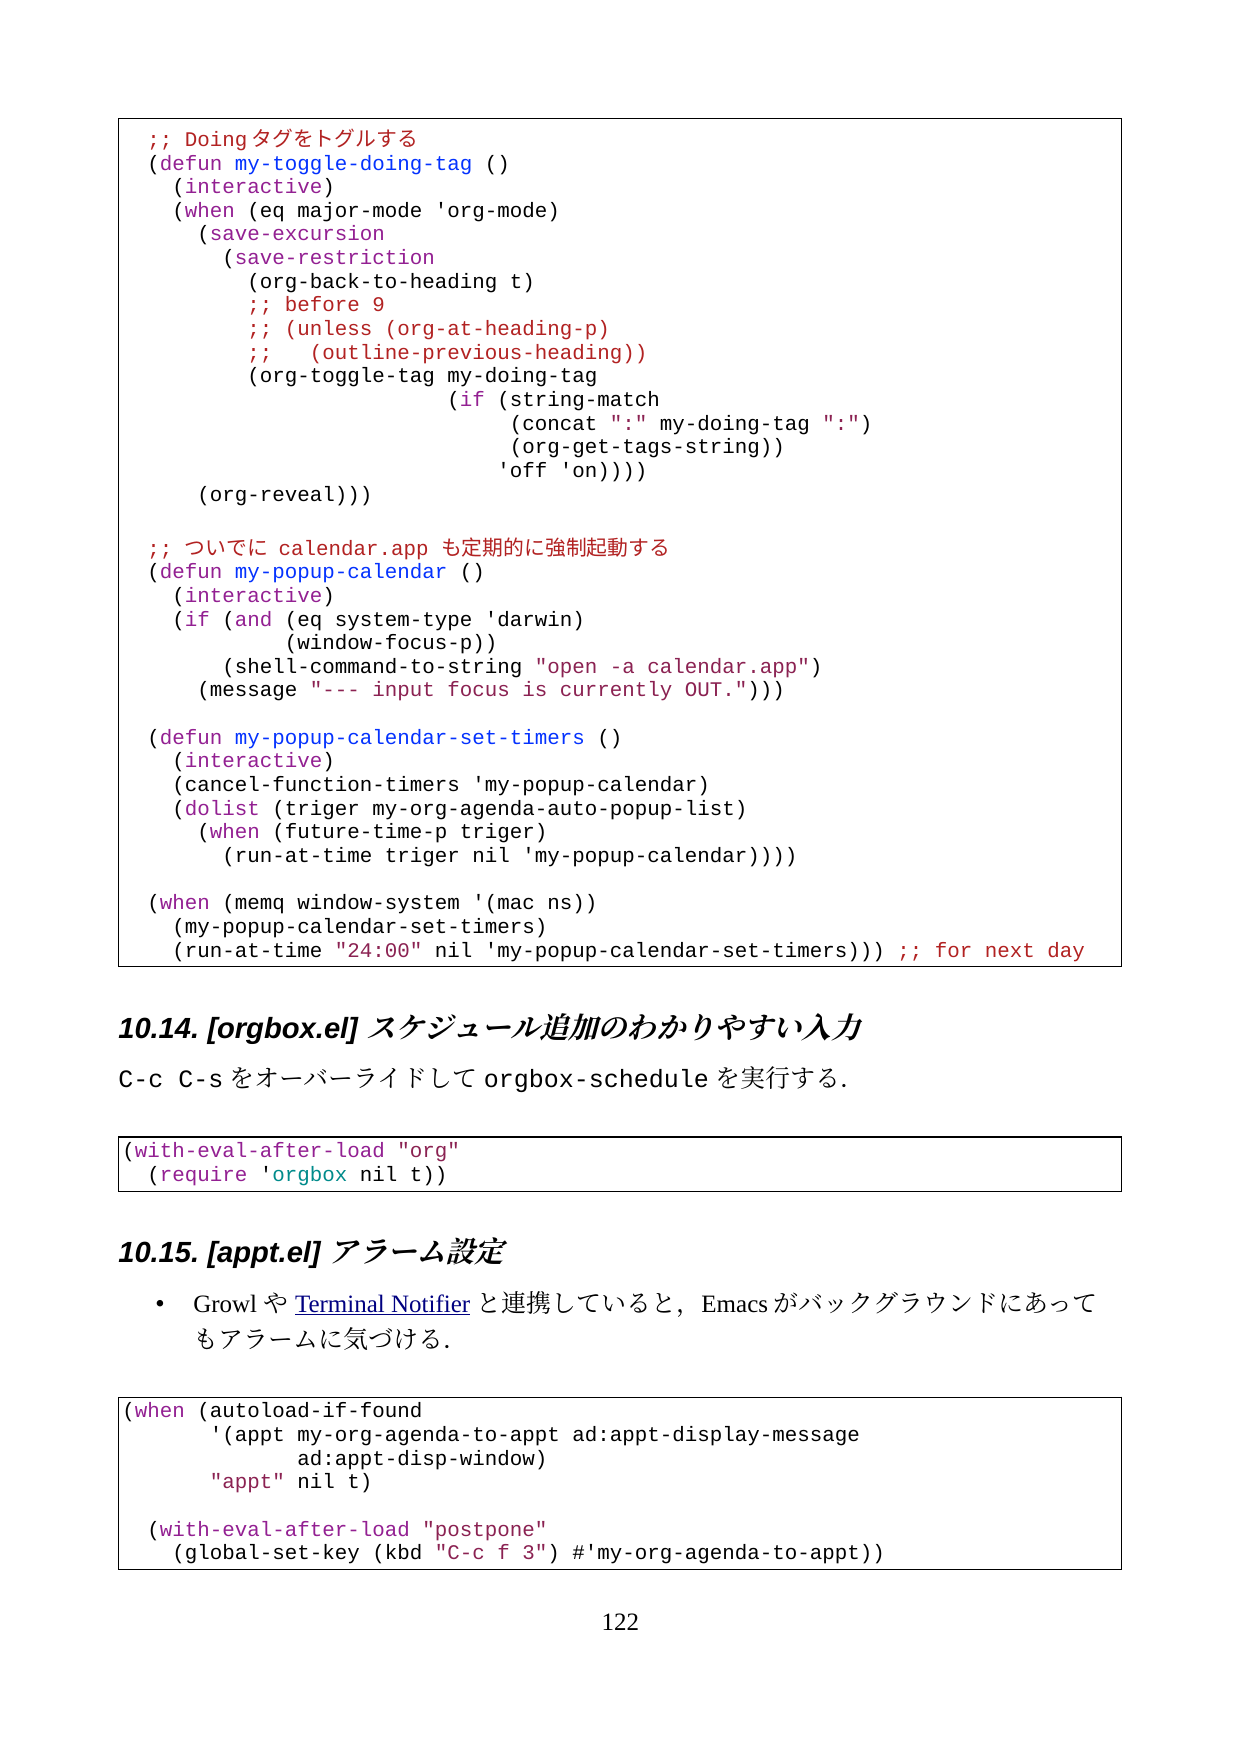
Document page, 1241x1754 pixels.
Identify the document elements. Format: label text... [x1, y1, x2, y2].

text (save-restriction [119, 243, 1121, 267]
text (interactive) [119, 172, 1121, 196]
text (global-set-key (kbd "C-c f 3") #'my-org-agenda-to-appt)) [119, 1538, 1121, 1569]
text (interactive) [119, 581, 1121, 604]
text (interactive) [119, 746, 1121, 770]
text (require 'orgbox nil t)) [119, 1160, 1121, 1191]
text (dolist (triger my-org-agenda-auto-popup-list) [119, 794, 1121, 817]
text (with-eval-after-load "org" [119, 1138, 1121, 1160]
text ;; (outline-previous-heading)) [119, 338, 1121, 361]
text (when (future-time-p triger) [119, 817, 1121, 841]
text (run-at-time triger nil 'my-popup-calendar)))) [119, 841, 1121, 865]
text (message "--- input focus is currently OUT."))) [119, 676, 1121, 699]
text ;; ついでに calendar.app も定期的に強制起動する [119, 527, 1121, 557]
text (org-toggle-tag my-doing-tag [119, 361, 1121, 385]
list Growl や Terminal Notifier と連携していると，Emacsがバックグラウンドにあってもアラームに気づける． [156, 1283, 1122, 1384]
text (cancel-function-timers 'my-popup-calendar) [119, 770, 1121, 794]
text (if (string-match [119, 385, 1121, 409]
text ad:appt-disp-window) [119, 1444, 1121, 1467]
text (defun my-popup-calendar () [119, 557, 1121, 581]
text (when (autoload-if-found [119, 1398, 1121, 1420]
text "appt" nil t) [119, 1467, 1121, 1491]
text ;; Doingタグをトグルする [119, 119, 1121, 148]
text 'off 'on)))) [119, 456, 1121, 479]
text '(appt my-org-agenda-to-appt ad:appt-display-message [119, 1420, 1121, 1444]
text C-c C-s をオーバーライドして orgbox-schedule を実行する． [118, 1059, 1122, 1124]
text (org-get-tags-string)) [119, 432, 1121, 456]
text (with-eval-after-load "postpone" [119, 1515, 1121, 1538]
text (org-back-to-heading t) [119, 267, 1121, 290]
text ;; (unless (org-at-heading-p) [119, 314, 1121, 338]
text (window-focus-p)) [119, 628, 1121, 652]
text (defun my-popup-calendar-set-timers () [119, 723, 1121, 746]
text (save-excursion [119, 219, 1121, 243]
text (org-reveal))) [119, 479, 1121, 503]
text (if (and (eq system-type 'darwin) [119, 604, 1121, 628]
text (when (eq major-mode 'org-mode) [119, 196, 1121, 219]
text (defun my-toggle-doing-tag () [119, 148, 1121, 172]
text (when (memq window-system '(mac ns)) [119, 888, 1121, 912]
text (run-at-time "24:00" nil 'my-popup-calendar-set-timers))) ;; for next day [119, 936, 1121, 966]
text (concat ":" my-doing-tag ":") [119, 409, 1121, 432]
text ;; before 9 [119, 290, 1121, 314]
subtitle [orgbox.el] スケジュール追加のわかりやすい入力 [118, 1004, 1122, 1046]
subtitle [appt.el] アラーム設定 [118, 1229, 1122, 1271]
text (shell-command-to-string "open -a calendar.app") [119, 652, 1121, 676]
text (my-popup-calendar-set-timers) [119, 912, 1121, 936]
